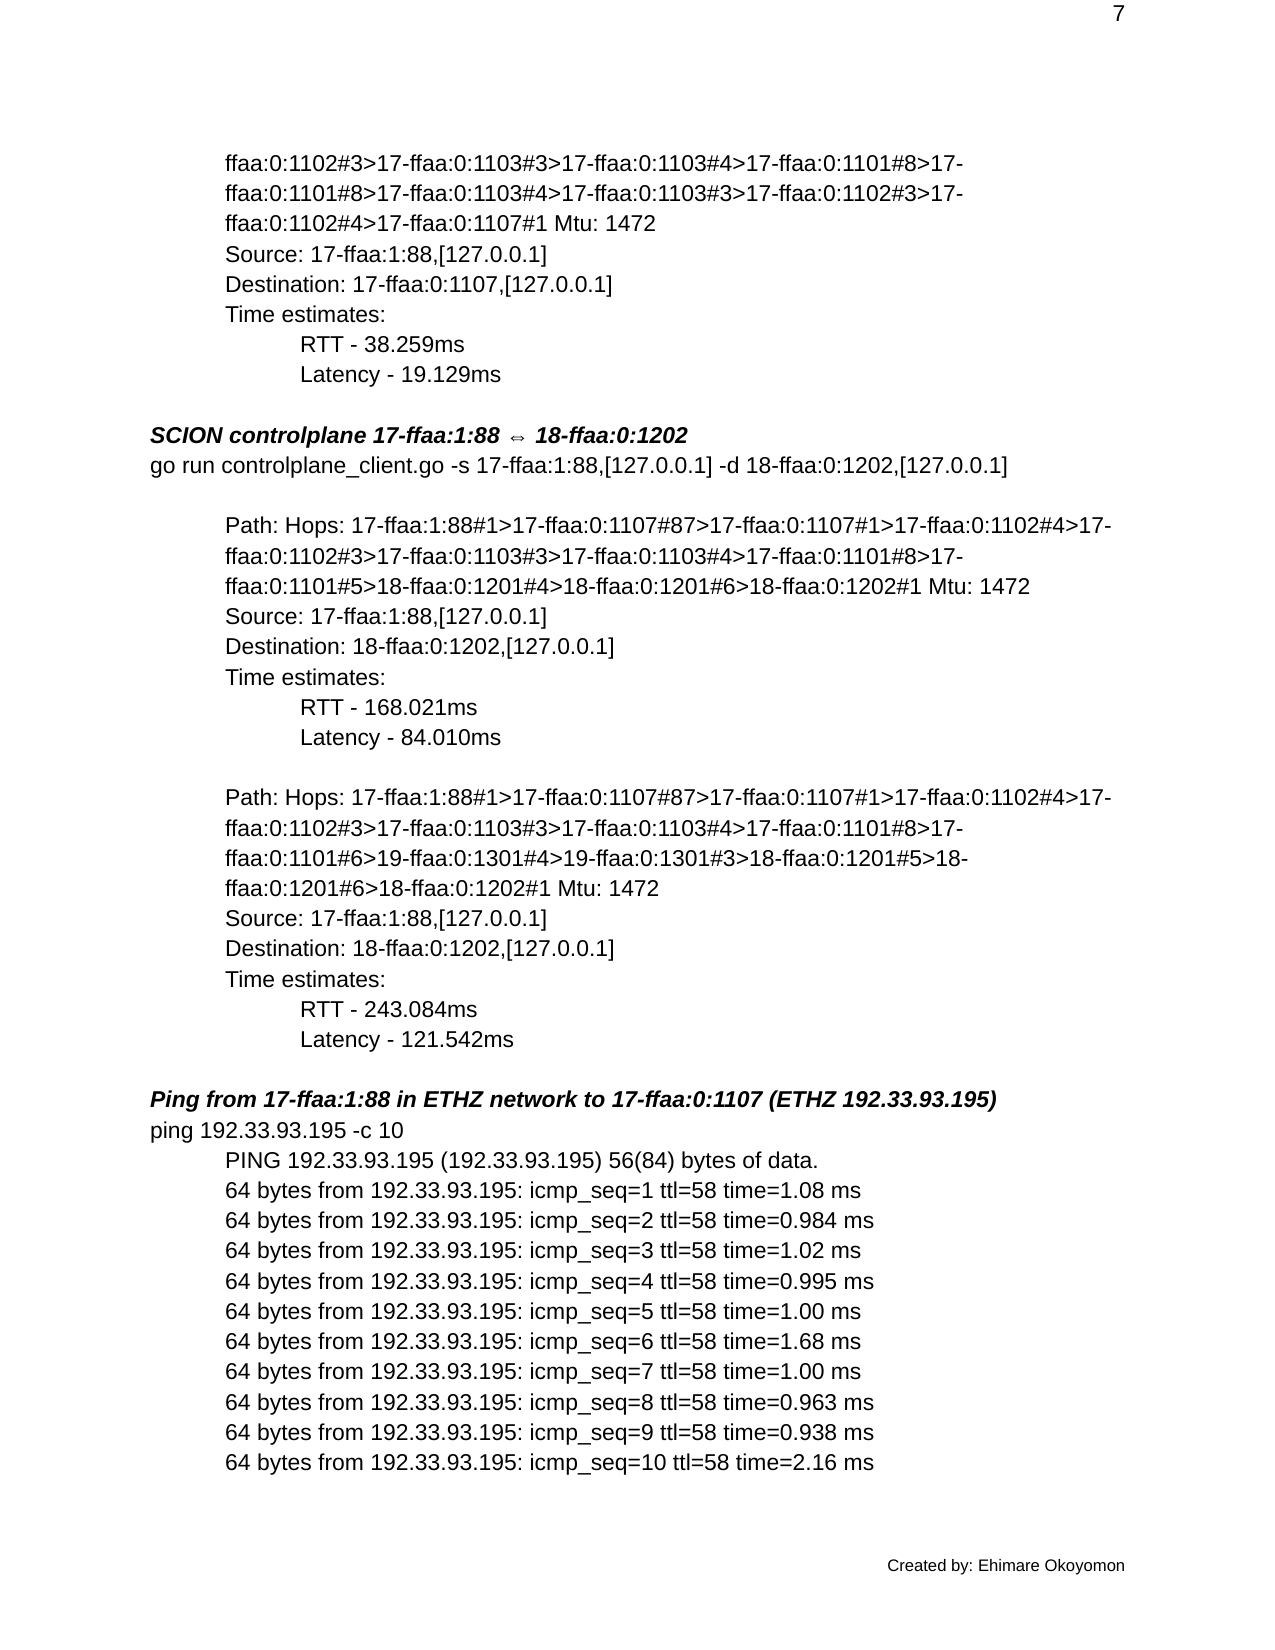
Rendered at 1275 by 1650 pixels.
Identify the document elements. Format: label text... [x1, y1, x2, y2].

text RTT - 168.021ms [225, 694, 1125, 720]
text 64 bytes from 192.33.93.195: icmp_seq=8 ttl=58 time=0.963 ms [225, 1388, 1125, 1415]
text 64 bytes from 192.33.93.195: icmp_seq=10 ttl=58 time=2.16 ms [225, 1449, 1125, 1475]
text Time estimates: [225, 966, 1125, 992]
text 64 bytes from 192.33.93.195: icmp_seq=7 ttl=58 time=1.00 ms [225, 1358, 1125, 1385]
text Path: Hops: 17-ffaa:1:88#1>17-ffaa:0:1107#87>17-ffaa:0:1107#1>17-ffaa:0:1102#4>17-ffaa:0:1102#3>17-ffaa:0:1103#3>17-ffaa:0:1103#4>17-ffaa:0:1101#8>17-ffaa:0:1101#6>19-ffaa:0:1301#4>19-ffaa:0:1301#3>18-ffaa:0:1201#5>18-ffaa:0:1201#6>18-ffaa:0:1202#1 Mtu: 1472 [225, 784, 1125, 901]
text Path: Hops: 17-ffaa:1:88#1>17-ffaa:0:1107#87>17-ffaa:0:1107#1>17-ffaa:0:1102#4>17-ffaa:0:1102#3>17-ffaa:0:1103#3>17-ffaa:0:1103#4>17-ffaa:0:1101#8>17-ffaa:0:1101#5>18-ffaa:0:1201#4>18-ffaa:0:1201#6>18-ffaa:0:1202#1 Mtu: 1472 [225, 512, 1125, 599]
subtitle SCION controlplane 17-ffaa:1:88 ⇔ 18-ffaa:0:1202 [150, 422, 1125, 448]
text Source: 17-ffaa:1:88,[127.0.0.1] [225, 241, 1125, 267]
text 64 bytes from 192.33.93.195: icmp_seq=1 ttl=58 time=1.08 ms [225, 1177, 1125, 1203]
text go run controlplane_client.go -s 17-ffaa:1:88,[127.0.0.1] -d 18-ffaa:0:1202,[127.0.0.1] [150, 452, 1125, 478]
text RTT - 38.259ms [225, 331, 1125, 358]
text RTT - 243.084ms [225, 996, 1125, 1022]
text Latency - 19.129ms [225, 361, 1125, 388]
text Latency - 121.542ms [225, 1026, 1125, 1052]
text Time estimates: [225, 301, 1125, 327]
text Destination: 17-ffaa:0:1107,[127.0.0.1] [225, 271, 1125, 297]
text 64 bytes from 192.33.93.195: icmp_seq=2 ttl=58 time=0.984 ms [225, 1207, 1125, 1234]
subtitle Ping from 17-ffaa:1:88 in ETHZ network to 17-ffaa:0:1107 (ETHZ 192.33.93.195) [150, 1086, 1125, 1113]
text Source: 17-ffaa:1:88,[127.0.0.1] [225, 905, 1125, 932]
text 64 bytes from 192.33.93.195: icmp_seq=6 ttl=58 time=1.68 ms [225, 1328, 1125, 1354]
text Time estimates: [225, 663, 1125, 690]
text PING 192.33.93.195 (192.33.93.195) 56(84) bytes of data. [225, 1147, 1125, 1173]
text Destination: 18-ffaa:0:1202,[127.0.0.1] [225, 633, 1125, 660]
text Latency - 84.010ms [225, 724, 1125, 750]
text ffaa:0:1102#3>17-ffaa:0:1103#3>17-ffaa:0:1103#4>17-ffaa:0:1101#8>17-ffaa:0:1101#8>17-ffaa:0:1103#4>17-ffaa:0:1103#3>17-ffaa:0:1102#3>17-ffaa:0:1102#4>17-ffaa:0:1107#1 Mtu: 1472 [225, 150, 1125, 237]
text Source: 17-ffaa:1:88,[127.0.0.1] [225, 603, 1125, 629]
text 64 bytes from 192.33.93.195: icmp_seq=9 ttl=58 time=0.938 ms [225, 1419, 1125, 1445]
text 64 bytes from 192.33.93.195: icmp_seq=4 ttl=58 time=0.995 ms [225, 1268, 1125, 1294]
text 64 bytes from 192.33.93.195: icmp_seq=3 ttl=58 time=1.02 ms [225, 1237, 1125, 1264]
text 64 bytes from 192.33.93.195: icmp_seq=5 ttl=58 time=1.00 ms [225, 1298, 1125, 1324]
text ping 192.33.93.195 -c 10 [150, 1117, 1125, 1143]
text Destination: 18-ffaa:0:1202,[127.0.0.1] [225, 935, 1125, 962]
